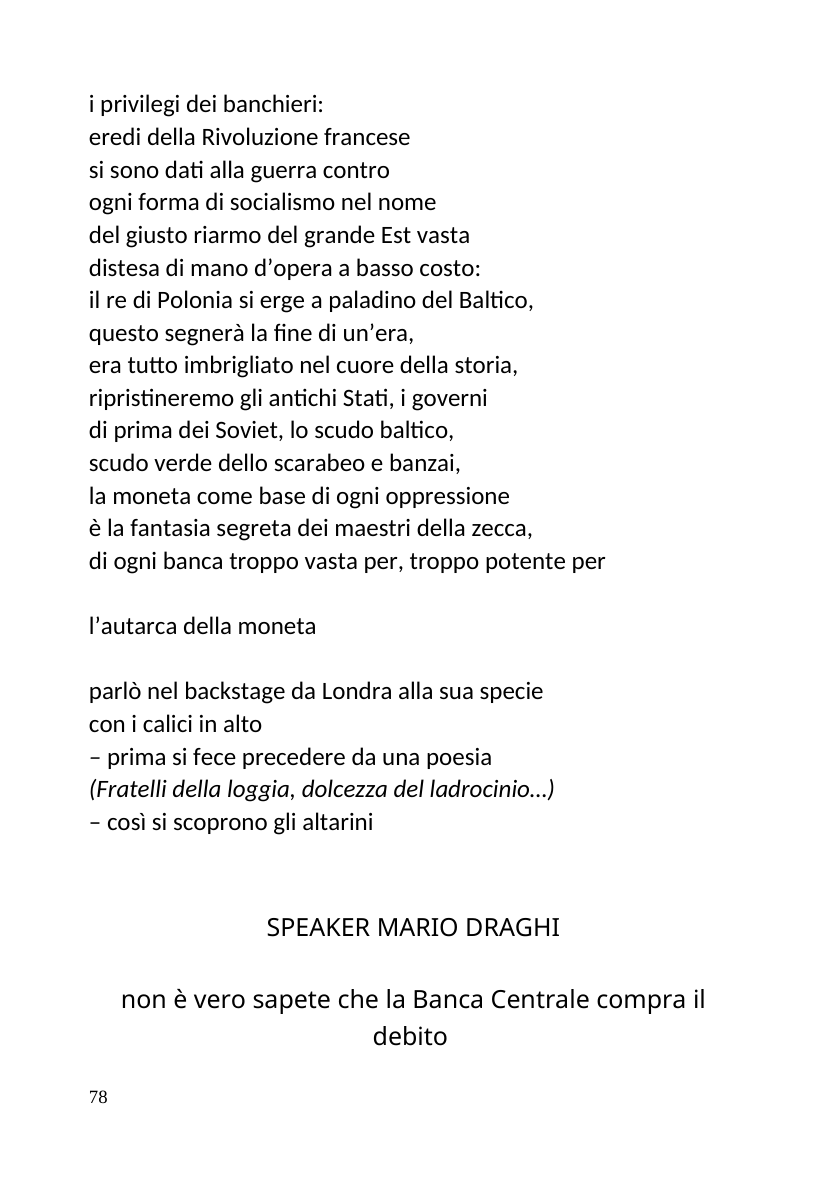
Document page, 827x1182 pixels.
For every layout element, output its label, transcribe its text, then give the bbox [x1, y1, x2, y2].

text – prima si fece precedere da una poesia [89, 741, 738, 771]
text con i calici in alto [89, 708, 738, 739]
text ogni forma di socialismo nel nome [89, 186, 738, 217]
text ripristineremo gli antichi Stati, i governi [89, 382, 738, 413]
text si sono dati alla guerra contro [89, 154, 738, 184]
text di ogni banca troppo vasta per, troppo potente per [89, 545, 738, 576]
text del giusto riarmo del grande Est vasta [89, 219, 738, 249]
text questo segnerà la fine di un’era, [89, 317, 738, 347]
text di prima dei Soviet, lo scudo baltico, [89, 415, 738, 445]
text è la fantasia segreta dei maestri della zecca, [89, 512, 738, 543]
text eredi della Rivoluzione francese [89, 121, 738, 152]
text – così si scoprono gli altarini [89, 806, 738, 836]
text i privilegi dei banchieri: [89, 89, 738, 119]
text (Fratelli della loggia, dolcezza del ladrocinio…) [89, 773, 738, 804]
text SPEAKER MARIO DRAGHI [89, 909, 738, 943]
text non è vero sapete che la Banca Centrale compra il debito [89, 982, 738, 1052]
text parlò nel backstage da Londra alla sua specie [89, 676, 738, 706]
text distesa di mano d’opera a basso costo: [89, 252, 738, 282]
text era tutto imbrigliato nel cuore della storia, [89, 349, 738, 380]
text la moneta come base di ogni oppressione [89, 480, 738, 510]
text il re di Polonia si erge a paladino del Baltico, [89, 284, 738, 315]
text scudo verde dello scarabeo e banzai, [89, 447, 738, 478]
text l’autarca della moneta [89, 610, 738, 641]
